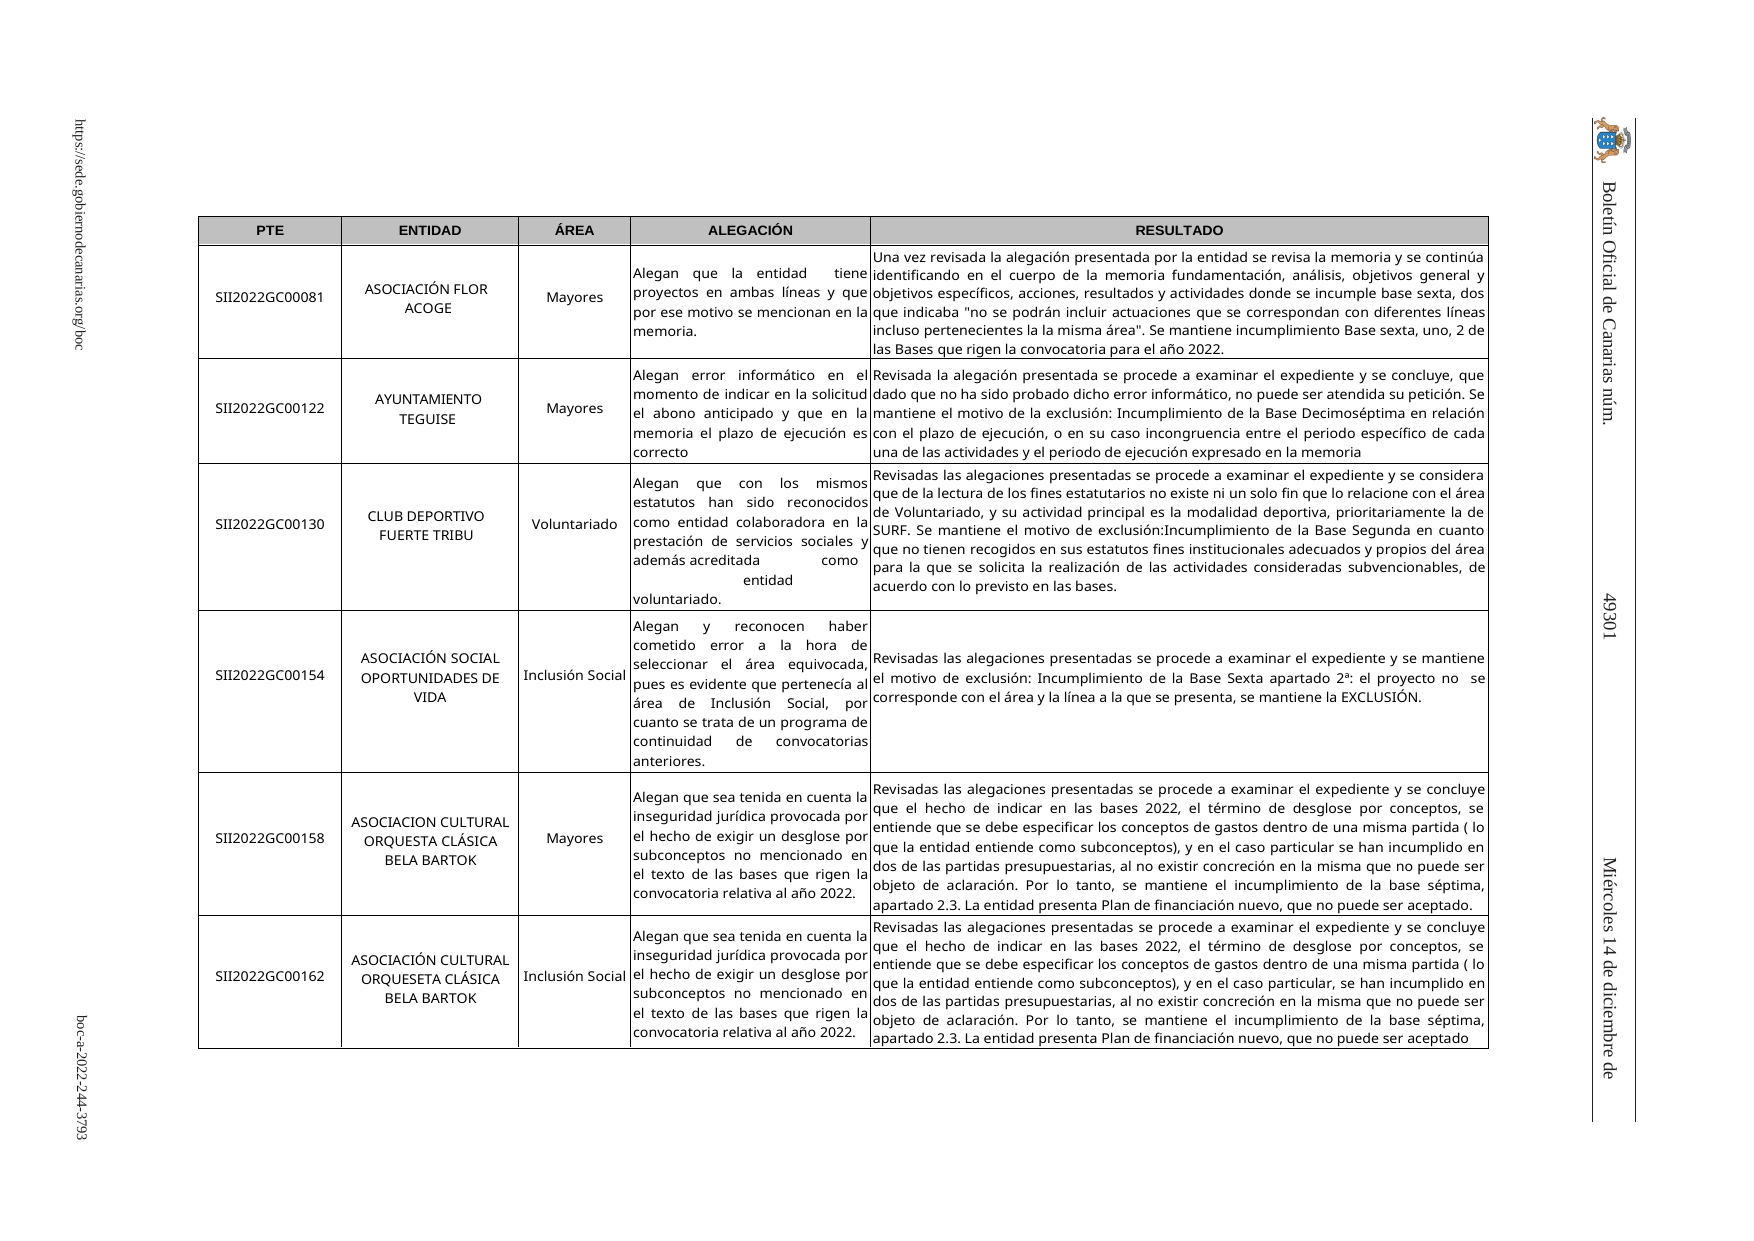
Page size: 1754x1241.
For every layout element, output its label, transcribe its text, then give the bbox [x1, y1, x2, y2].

table_cell Mayores [519, 246, 630, 358]
text Miércoles 14 de diciembre de 2022 [1598, 857, 1621, 1120]
text https://sede.gobiernodecanarias.org/boc [72, 119, 89, 352]
table_cell Alegan y reconocen haber cometido error a la hora de seleccionar el área equivocada, pues es evidente que pertenecía al área de Inclusión Social, por cuanto se trata de un programa de continuidad de convocatorias anteriores. [631, 611, 870, 771]
table_cell Voluntariado [519, 464, 630, 609]
table_header PTE [199, 217, 341, 244]
table_cell ASOCIACIÓN FLOR ACOGE [342, 246, 518, 358]
table_header RESULTADO [871, 217, 1488, 244]
table_cell ASOCIACIÓN CULTURAL ORQUESETA CLÁSICA BELA BARTOK [342, 916, 518, 1047]
table_cell Revisadas las alegaciones presentadas se procede a examinar el expediente y se concluye que el hecho de indicar en las bases 2022, el término de desglose por conceptos, se entiende que se debe especificar los conceptos de gastos dentro de una misma partida ( lo que la entidad entiende como subconceptos), y en el caso particular se han incumplido en dos de las partidas presupuestarias, al no existir concreción en la misma que no puede ser objeto de aclaración. Por lo tanto, se mantiene el incumplimiento de la base séptima, apartado 2.3. La entidad presenta Plan de financiación nuevo, que no puede ser aceptado. [871, 773, 1488, 915]
table_header ALEGACIÓN [631, 217, 870, 244]
table_cell SII2022GC00154 [199, 611, 341, 771]
table_cell SII2022GC00081 [199, 246, 341, 358]
picture [1594, 117, 1631, 163]
text Boletín Oficial de Canarias núm. 244 [1597, 181, 1621, 458]
table_cell Mayores [519, 773, 630, 915]
table_cell SII2022GC00130 [199, 464, 341, 609]
table_cell Revisada la alegación presentada se procede a examinar el expediente y se concluye, que dado que no ha sido probado dicho error informático, no puede ser atendida su petición. Se mantiene el motivo de la exclusión: Incumplimiento de la Base Decimoséptima en relación con el plazo de ejecución, o en su caso incongruencia entre el periodo específico de cada una de las actividades y el periodo de ejecución expresado en la memoria [871, 359, 1488, 463]
table_cell SII2022GC00162 [199, 916, 341, 1047]
table_cell Revisadas las alegaciones presentadas se procede a examinar el expediente y se considera que de la lectura de los fines estatutarios no existe ni un solo fin que lo relacione con el área de Voluntariado, y su actividad principal es la modalidad deportiva, prioritariamente la de SURF. Se mantiene el motivo de exclusión:Incumplimiento de la Base Segunda en cuanto que no tienen recogidos en sus estatutos fines institucionales adecuados y propios del área para la que se solicita la realización de las actividades consideradas subvencionables, de acuerdo con lo previsto en las bases. [871, 464, 1488, 609]
table_cell ASOCIACION CULTURAL ORQUESTA CLÁSICA BELA BARTOK [342, 773, 518, 915]
table_cell CLUB DEPORTIVO FUERTE TRIBU [342, 464, 518, 609]
table_header ENTIDAD [342, 217, 518, 244]
table_cell Alegan que con los mismos estatutos han sido reconocidos como entidad colaboradora en la prestación de servicios sociales y además acreditada como entidad voluntariado. [631, 464, 870, 609]
table_cell Mayores [519, 359, 630, 463]
table_cell AYUNTAMIENTO TEGUISE [342, 359, 518, 463]
table_cell Alegan error informático en el momento de indicar en la solicitud el abono anticipado y que en la memoria el plazo de ejecución es correcto [631, 359, 870, 463]
text 49301 [1600, 593, 1621, 642]
table_cell SII2022GC00122 [199, 359, 341, 463]
table_cell ASOCIACIÓN SOCIAL OPORTUNIDADES DE VIDA [342, 611, 518, 771]
table_cell Alegan que la entidad tiene proyectos en ambas líneas y que por ese motivo se mencionan en la memoria. [631, 246, 870, 358]
table_cell Revisadas las alegaciones presentadas se procede a examinar el expediente y se concluye que el hecho de indicar en las bases 2022, el término de desglose por conceptos, se entiende que se debe especificar los conceptos de gastos dentro de una misma partida ( lo que la entidad entiende como subconceptos), y en el caso particular, se han incumplido en dos de las partidas presupuestarias, al no existir concreción en la misma que no puede ser objeto de aclaración. Por lo tanto, se mantiene el incumplimiento de la base séptima, apartado 2.3. La entidad presenta Plan de financiación nuevo, que no puede ser aceptado [871, 916, 1488, 1047]
table_cell Una vez revisada la alegación presentada por la entidad se revisa la memoria y se continúa identificando en el cuerpo de la memoria fundamentación, análisis, objetivos general y objetivos específicos, acciones, resultados y actividades donde se incumple base sexta, dos que indicaba "no se podrán incluir actuaciones que se correspondan con diferentes líneas incluso pertenecientes la la misma área". Se mantiene incumplimiento Base sexta, uno, 2 de las Bases que rigen la convocatoria para el año 2022. [871, 246, 1488, 358]
table_cell Revisadas las alegaciones presentadas se procede a examinar el expediente y se mantiene el motivo de exclusión: Incumplimiento de la Base Sexta apartado 2ª: el proyecto no se corresponde con el área y la línea a la que se presenta, se mantiene la EXCLUSIÓN. [871, 611, 1488, 771]
table_cell Inclusión Social [519, 916, 630, 1047]
table_cell Inclusión Social [519, 611, 630, 771]
text boc-a-2022-244-3793 [74, 1016, 91, 1143]
table_header ÁREA [519, 217, 630, 244]
table_cell Alegan que sea tenida en cuenta la inseguridad jurídica provocada por el hecho de exigir un desglose por subconceptos no mencionado en el texto de las bases que rigen la convocatoria relativa al año 2022. [631, 773, 870, 915]
table_cell SII2022GC00158 [199, 773, 341, 915]
table_cell Alegan que sea tenida en cuenta la inseguridad jurídica provocada por el hecho de exigir un desglose por subconceptos no mencionado en el texto de las bases que rigen la convocatoria relativa al año 2022. [631, 916, 870, 1047]
